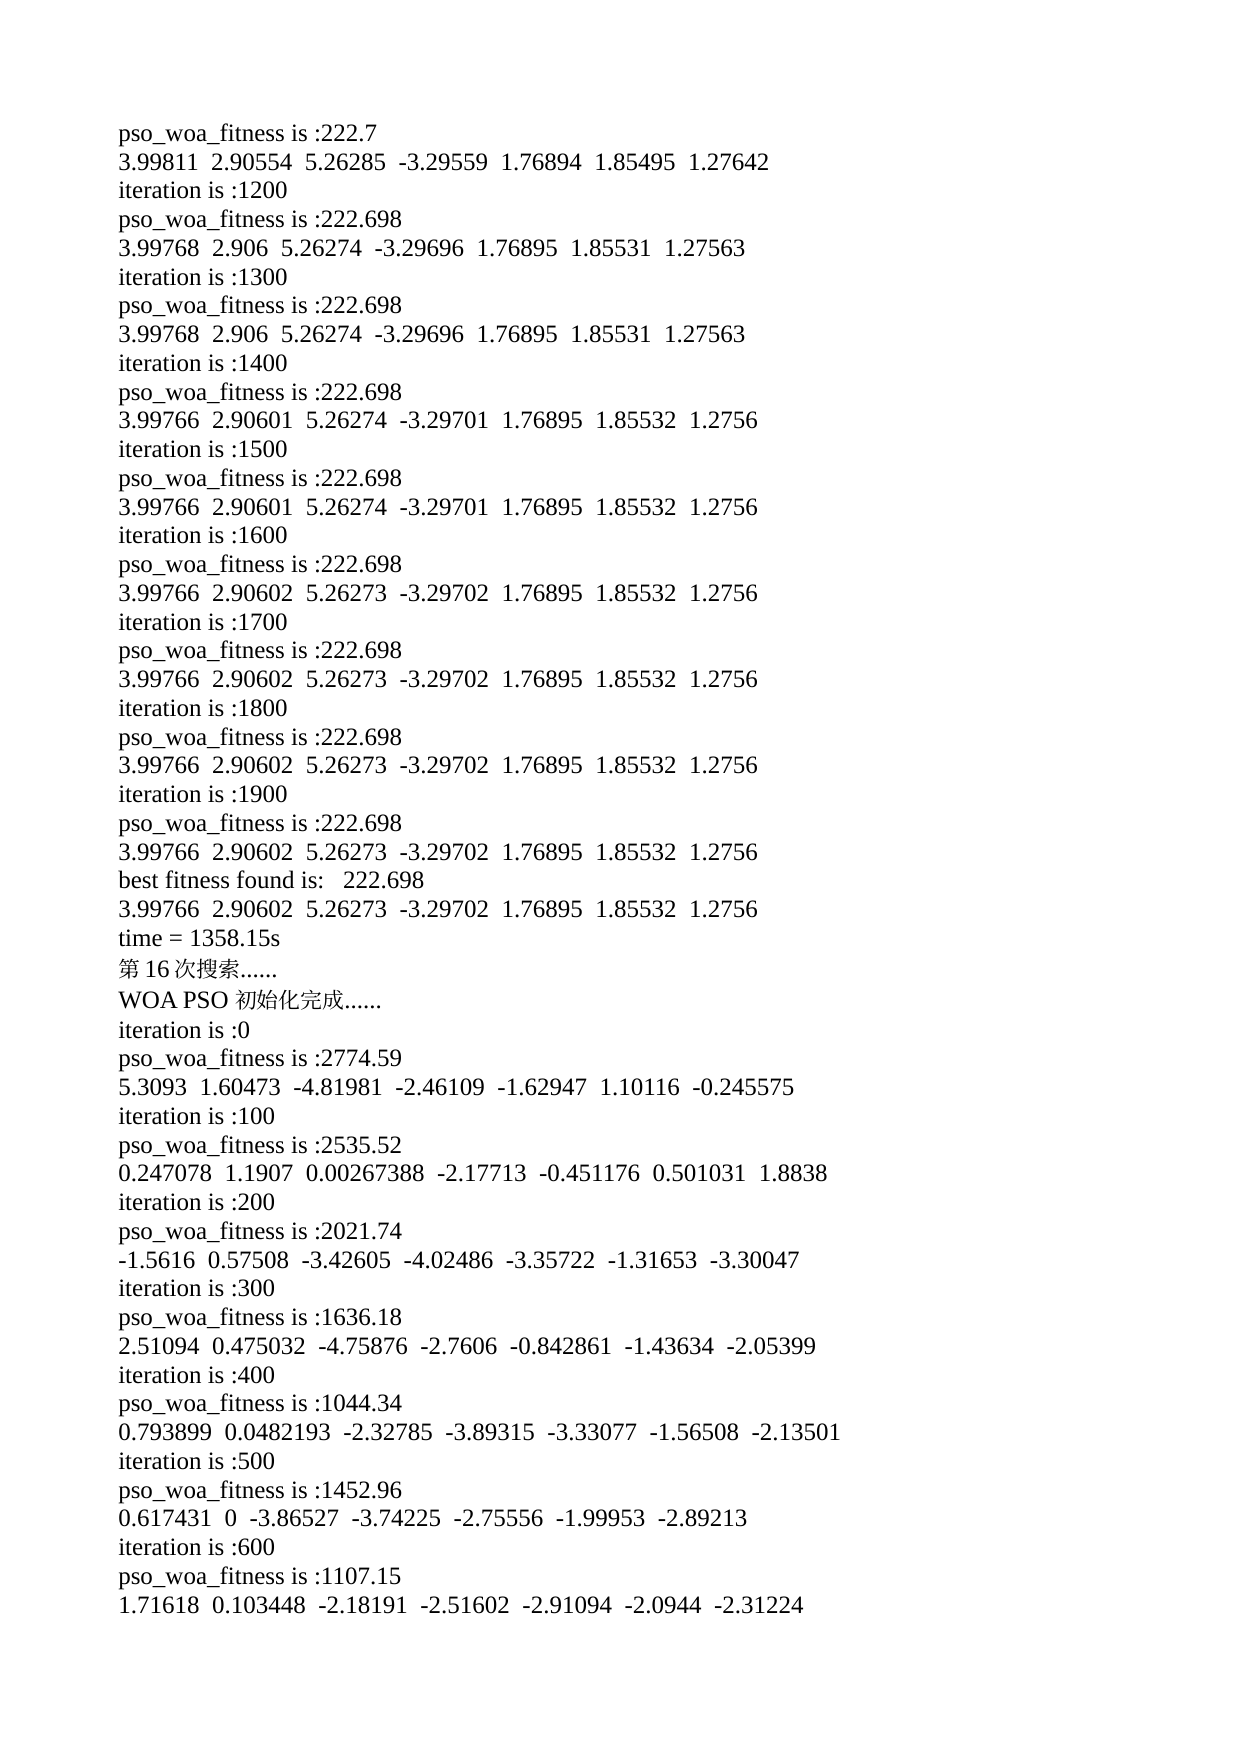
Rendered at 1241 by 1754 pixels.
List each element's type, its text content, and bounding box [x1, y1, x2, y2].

text iteration is :300 [118, 1273, 1122, 1302]
text pso_woa_fitness is :222.7 [118, 118, 1122, 147]
text 3.99768 2.906 5.26274 -3.29696 1.76895 1.85531 1.27563 [118, 233, 1122, 262]
text iteration is :400 [118, 1360, 1122, 1388]
text iteration is :1200 [118, 176, 1122, 204]
text best fitness found is: 222.698 [118, 866, 1122, 894]
text pso_woa_fitness is :2774.59 [118, 1043, 1122, 1072]
text iteration is :100 [118, 1101, 1122, 1130]
text iteration is :1300 [118, 262, 1122, 291]
text 3.99766 2.90601 5.26274 -3.29701 1.76895 1.85532 1.2756 [118, 492, 1122, 521]
text pso_woa_fitness is :222.698 [118, 377, 1122, 406]
text 2.51094 0.475032 -4.75876 -2.7606 -0.842861 -1.43634 -2.05399 [118, 1331, 1122, 1360]
text iteration is :1500 [118, 434, 1122, 463]
text iteration is :0 [118, 1015, 1122, 1043]
text 3.99766 2.90602 5.26273 -3.29702 1.76895 1.85532 1.2756 [118, 578, 1122, 607]
text 5.3093 1.60473 -4.81981 -2.46109 -1.62947 1.10116 -0.245575 [118, 1072, 1122, 1101]
text pso_woa_fitness is :222.698 [118, 204, 1122, 233]
text iteration is :500 [118, 1446, 1122, 1475]
text pso_woa_fitness is :1044.34 [118, 1388, 1122, 1417]
text 0.793899 0.0482193 -2.32785 -3.89315 -3.33077 -1.56508 -2.13501 [118, 1417, 1122, 1446]
text iteration is :1800 [118, 693, 1122, 722]
text iteration is :1700 [118, 607, 1122, 636]
text 3.99768 2.906 5.26274 -3.29696 1.76895 1.85531 1.27563 [118, 319, 1122, 348]
text 3.99766 2.90602 5.26273 -3.29702 1.76895 1.85532 1.2756 [118, 837, 1122, 866]
text 1.71618 0.103448 -2.18191 -2.51602 -2.91094 -2.0944 -2.31224 [118, 1590, 1122, 1618]
text pso_woa_fitness is :222.698 [118, 291, 1122, 319]
text pso_woa_fitness is :1452.96 [118, 1475, 1122, 1503]
text pso_woa_fitness is :222.698 [118, 808, 1122, 837]
text pso_woa_fitness is :1107.15 [118, 1561, 1122, 1590]
text iteration is :200 [118, 1187, 1122, 1216]
text 3.99811 2.90554 5.26285 -3.29559 1.76894 1.85495 1.27642 [118, 147, 1122, 176]
text pso_woa_fitness is :222.698 [118, 722, 1122, 751]
text time = 1358.15s [118, 923, 1122, 952]
text 0.617431 0 -3.86527 -3.74225 -2.75556 -1.99953 -2.89213 [118, 1503, 1122, 1532]
text pso_woa_fitness is :222.698 [118, 636, 1122, 664]
text 0.247078 1.1907 0.00267388 -2.17713 -0.451176 0.501031 1.8838 [118, 1158, 1122, 1187]
text 第16次搜索...... [118, 952, 1122, 983]
text iteration is :600 [118, 1532, 1122, 1561]
text -1.5616 0.57508 -3.42605 -4.02486 -3.35722 -1.31653 -3.30047 [118, 1245, 1122, 1273]
text pso_woa_fitness is :222.698 [118, 549, 1122, 578]
text 3.99766 2.90602 5.26273 -3.29702 1.76895 1.85532 1.2756 [118, 894, 1122, 923]
text pso_woa_fitness is :222.698 [118, 463, 1122, 492]
text 3.99766 2.90602 5.26273 -3.29702 1.76895 1.85532 1.2756 [118, 664, 1122, 693]
text pso_woa_fitness is :1636.18 [118, 1302, 1122, 1331]
text 3.99766 2.90602 5.26273 -3.29702 1.76895 1.85532 1.2756 [118, 751, 1122, 779]
text iteration is :1600 [118, 521, 1122, 549]
text 3.99766 2.90601 5.26274 -3.29701 1.76895 1.85532 1.2756 [118, 406, 1122, 434]
text iteration is :1400 [118, 348, 1122, 377]
text WOA PSO 初始化完成...... [118, 983, 1122, 1015]
text pso_woa_fitness is :2535.52 [118, 1130, 1122, 1158]
text iteration is :1900 [118, 779, 1122, 808]
text pso_woa_fitness is :2021.74 [118, 1216, 1122, 1245]
